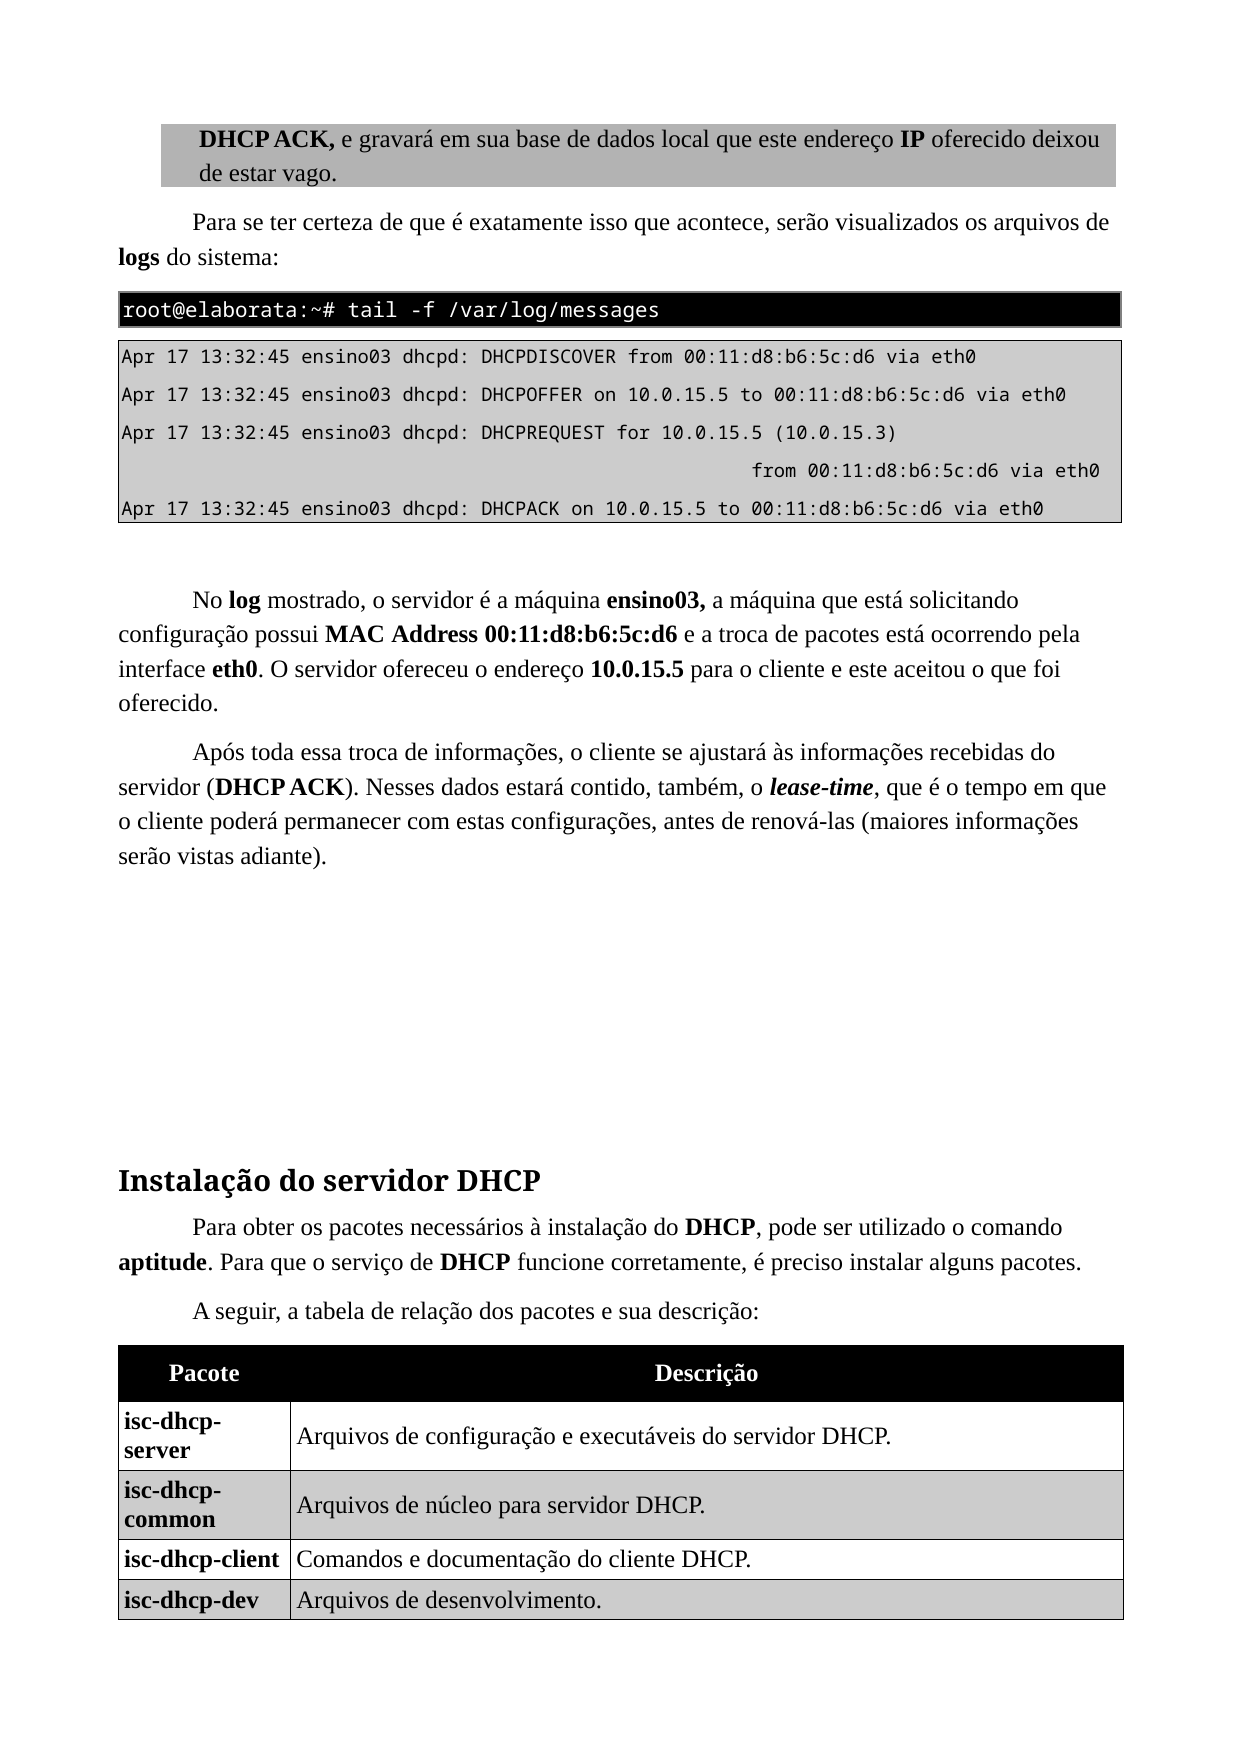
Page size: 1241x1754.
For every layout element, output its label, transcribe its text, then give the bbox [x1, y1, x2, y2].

table_cell Comandos e documentação do cliente DHCP. [291, 1540, 1123, 1579]
table_cell isc-dhcp-server [119, 1402, 290, 1470]
table_header Descrição [290, 1346, 1123, 1401]
subtitle Instalação do servidor DHCP [118, 1160, 1122, 1200]
table_cell Arquivos de desenvolvimento. [291, 1580, 1123, 1619]
text Apr 17 13:32:45 ensino03 dhcpd: DHCPDISCOVER from 00:11:d8:b6:5c:d6 via eth0 [119, 341, 1121, 369]
text root@elaborata:~# tail -f /var/log/messages [120, 293, 1120, 326]
text Para se ter certeza de que é exatamente isso que acontece, serão visualizados os arquivos de logs do sistema: [118, 207, 1122, 271]
table_cell Arquivos de núcleo para servidor DHCP. [291, 1471, 1123, 1539]
text Apr 17 13:32:45 ensino03 dhcpd: DHCPOFFER on 10.0.15.5 to 00:11:d8:b6:5c:d6 via eth0 [119, 378, 1121, 407]
text Apr 17 13:32:45 ensino03 dhcpd: DHCPACK on 10.0.15.5 to 00:11:d8:b6:5c:d6 via eth0 [119, 492, 1121, 522]
text A seguir, a tabela de relação dos pacotes e sua descrição: [118, 1296, 1122, 1324]
text from 00:11:d8:b6:5c:d6 via eth0 [119, 454, 1121, 482]
text Apr 17 13:32:45 ensino03 dhcpd: DHCPREQUEST for 10.0.15.5 (10.0.15.3) [119, 416, 1121, 444]
table_header Pacote [119, 1346, 290, 1401]
table_cell isc-dhcp-common [119, 1471, 290, 1539]
text Após toda essa troca de informações, o cliente se ajustará às informações recebidas do servidor (DHCP ACK). Nesses dados estará contido, também, o lease-time, que é o tempo em que o cliente poderá permanecer com estas configurações, antes de renová-las (maiores informações serão vistas adiante). [118, 737, 1122, 870]
table_cell Arquivos de configuração e executáveis do servidor DHCP. [291, 1402, 1123, 1470]
text Para obter os pacotes necessários à instalação do DHCP, pode ser utilizado o comando aptitude. Para que o serviço de DHCP funcione corretamente, é preciso instalar alguns pacotes. [118, 1212, 1122, 1275]
table_cell DHCP ACK, e gravará em sua base de dados local que este endereço IP oferecido deixou de estar vago. [118, 118, 1122, 207]
table_cell isc-dhcp-dev [119, 1580, 290, 1619]
table_cell isc-dhcp-client [119, 1540, 290, 1579]
text No log mostrado, o servidor é a máquina ensino03, a máquina que está solicitando configuração possui MAC Address 00:11:d8:b6:5c:d6 e a troca de pacotes está ocorrendo pela interface eth0. O servidor ofereceu o endereço 10.0.15.5 para o cliente e este aceitou o que foi oferecido. [118, 585, 1122, 717]
